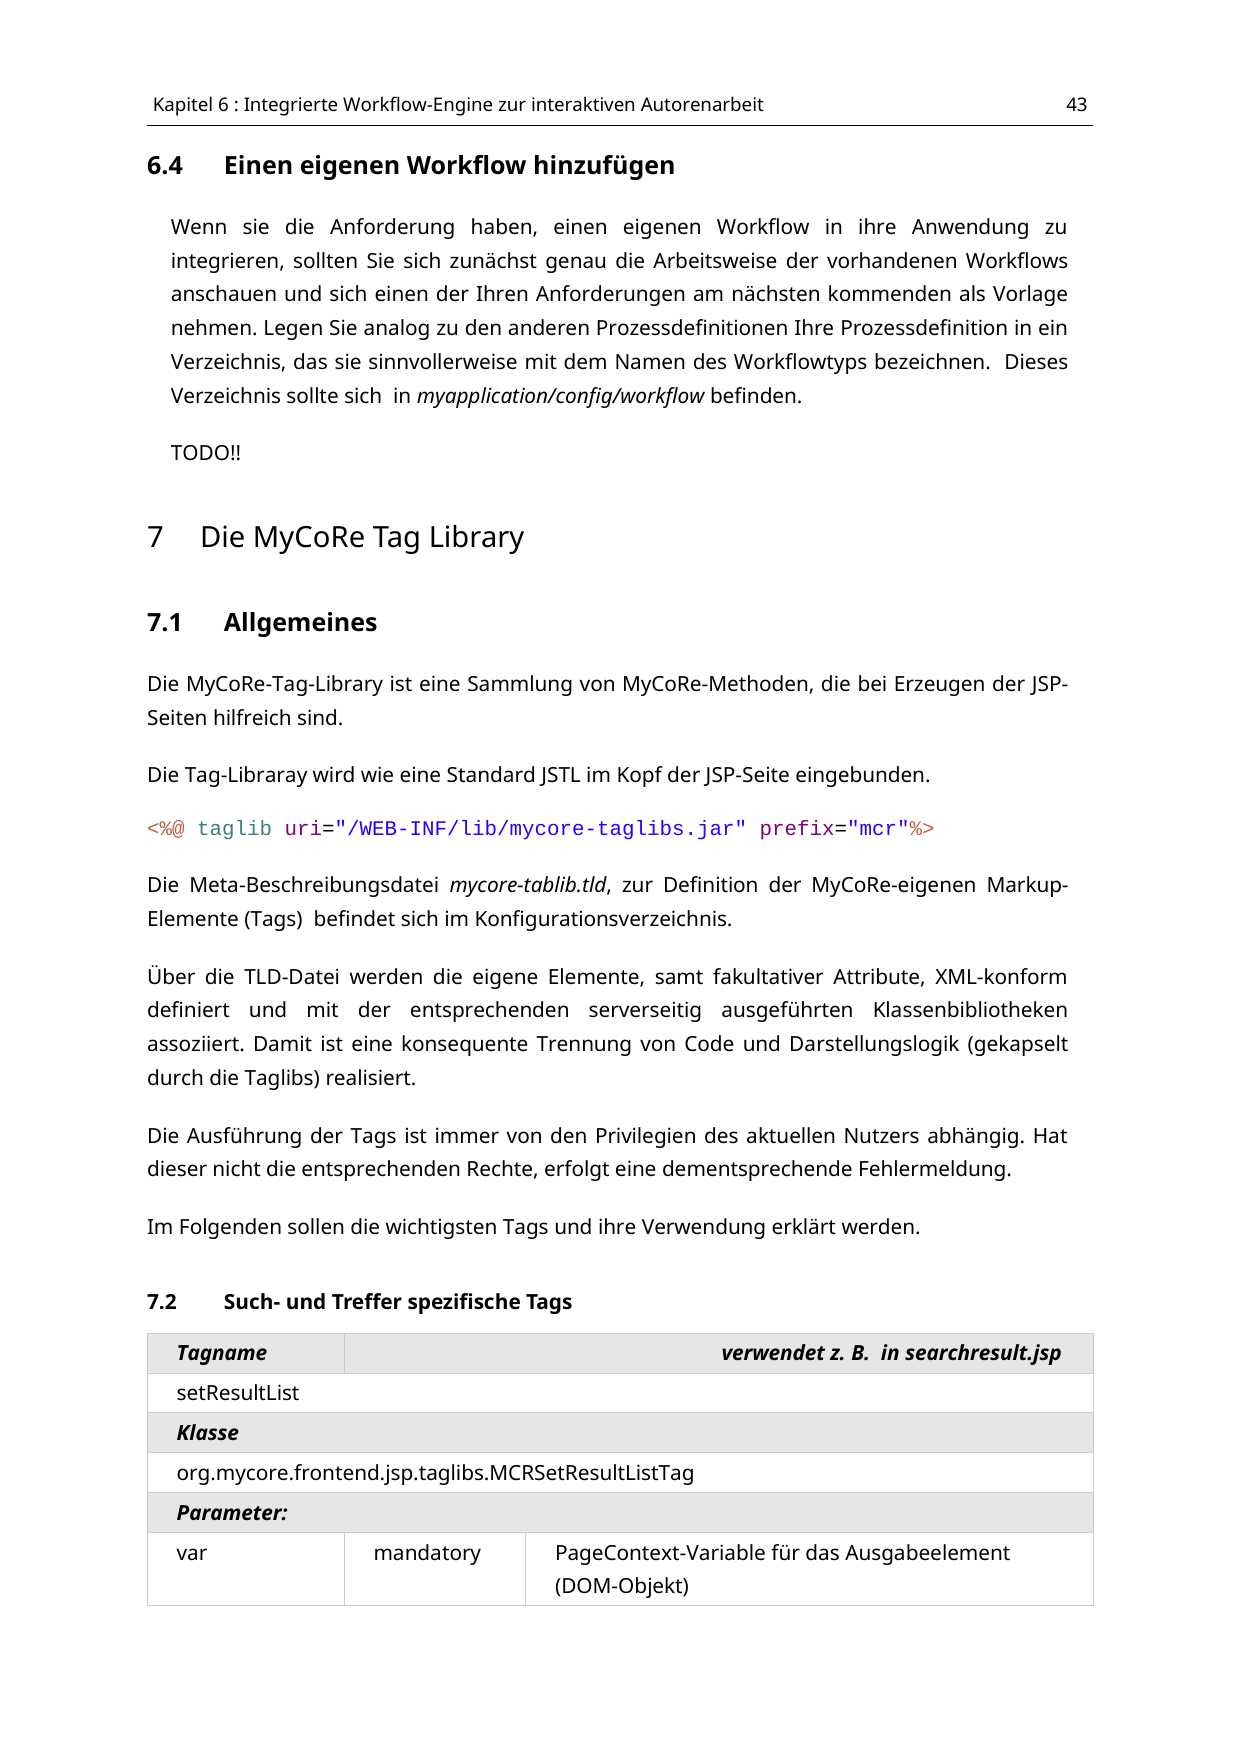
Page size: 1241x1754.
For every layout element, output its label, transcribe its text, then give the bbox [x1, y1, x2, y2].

table_cell Parameter: [148, 1493, 1093, 1532]
subtitle Die MyCoRe Tag Library [147, 516, 1092, 556]
text <%@ taglib uri="/WEB-INF/lib/mycore-taglibs.jar" prefix="mcr"%> [147, 818, 1069, 841]
table_header verwendet z. B. in searchresult.jsp [345, 1334, 1093, 1373]
subtitle Allgemeines [147, 605, 1092, 639]
table_cell var [148, 1533, 344, 1605]
subtitle Such- und Treffer spezifische Tags [147, 1287, 1092, 1315]
table_cell PageContext-Variable für das Ausgabeelement (DOM-Objekt) [526, 1533, 1093, 1605]
text Wenn sie die Anforderung haben, einen eigenen Workflow in ihre Anwendung zu integrieren, sollten Sie sich zunächst genau die Arbeitsweise der vorhandenen Workflows anschauen und sich einen der Ihren Anforderungen am nächsten kommenden als Vorlage nehmen. Legen Sie analog zu den anderen Prozessdefinitionen Ihre Prozessdefinition in ein Verzeichnis, das sie sinnvollerweise mit dem Namen des Workflowtyps bezeichnen. Dieses Verzeichnis sollte sich in myapplication/config/workflow befinden. [171, 212, 1069, 409]
text Die Meta-Beschreibungsdatei mycore-tablib.tld, zur Definition der MyCoRe-eigenen Markup-Elemente (Tags) befindet sich im Konfigurationsverzeichnis. [147, 871, 1069, 933]
table_cell mandatory [345, 1533, 525, 1605]
subtitle Einen eigenen Workflow hinzufügen [147, 148, 1092, 182]
text Über die TLD-Datei werden die eigene Elemente, samt fakultativer Attribute, XML-konform definiert und mit der entsprechenden serverseitig ausgeführten Klassenbibliotheken assoziiert. Damit ist eine konsequente Trennung von Code und Darstellungslogik (gekapselt durch die Taglibs) realisiert. [147, 962, 1069, 1092]
text Die MyCoRe-Tag-Library ist eine Sammlung von MyCoRe-Methoden, die bei Erzeugen der JSP-Seiten hilfreich sind. [147, 669, 1069, 731]
table_cell org.mycore.frontend.jsp.taglibs.MCRSetResultListTag [148, 1453, 1093, 1492]
table_cell Klasse [148, 1413, 1093, 1452]
text Die Tag-Libraray wird wie eine Standard JSTL im Kopf der JSP-Seite eingebunden. [147, 760, 1069, 789]
text Im Folgenden sollen die wichtigsten Tags und ihre Verwendung erklärt werden. [147, 1212, 1069, 1240]
table_header Tagname [148, 1334, 344, 1373]
text TODO!! [171, 438, 1069, 467]
table_cell setResultList [148, 1374, 1093, 1412]
text Die Ausführung der Tags ist immer von den Privilegien des aktuellen Nutzers abhängig. Hat dieser nicht die entsprechenden Rechte, erfolgt eine dementsprechende Fehlermeldung. [147, 1121, 1069, 1183]
